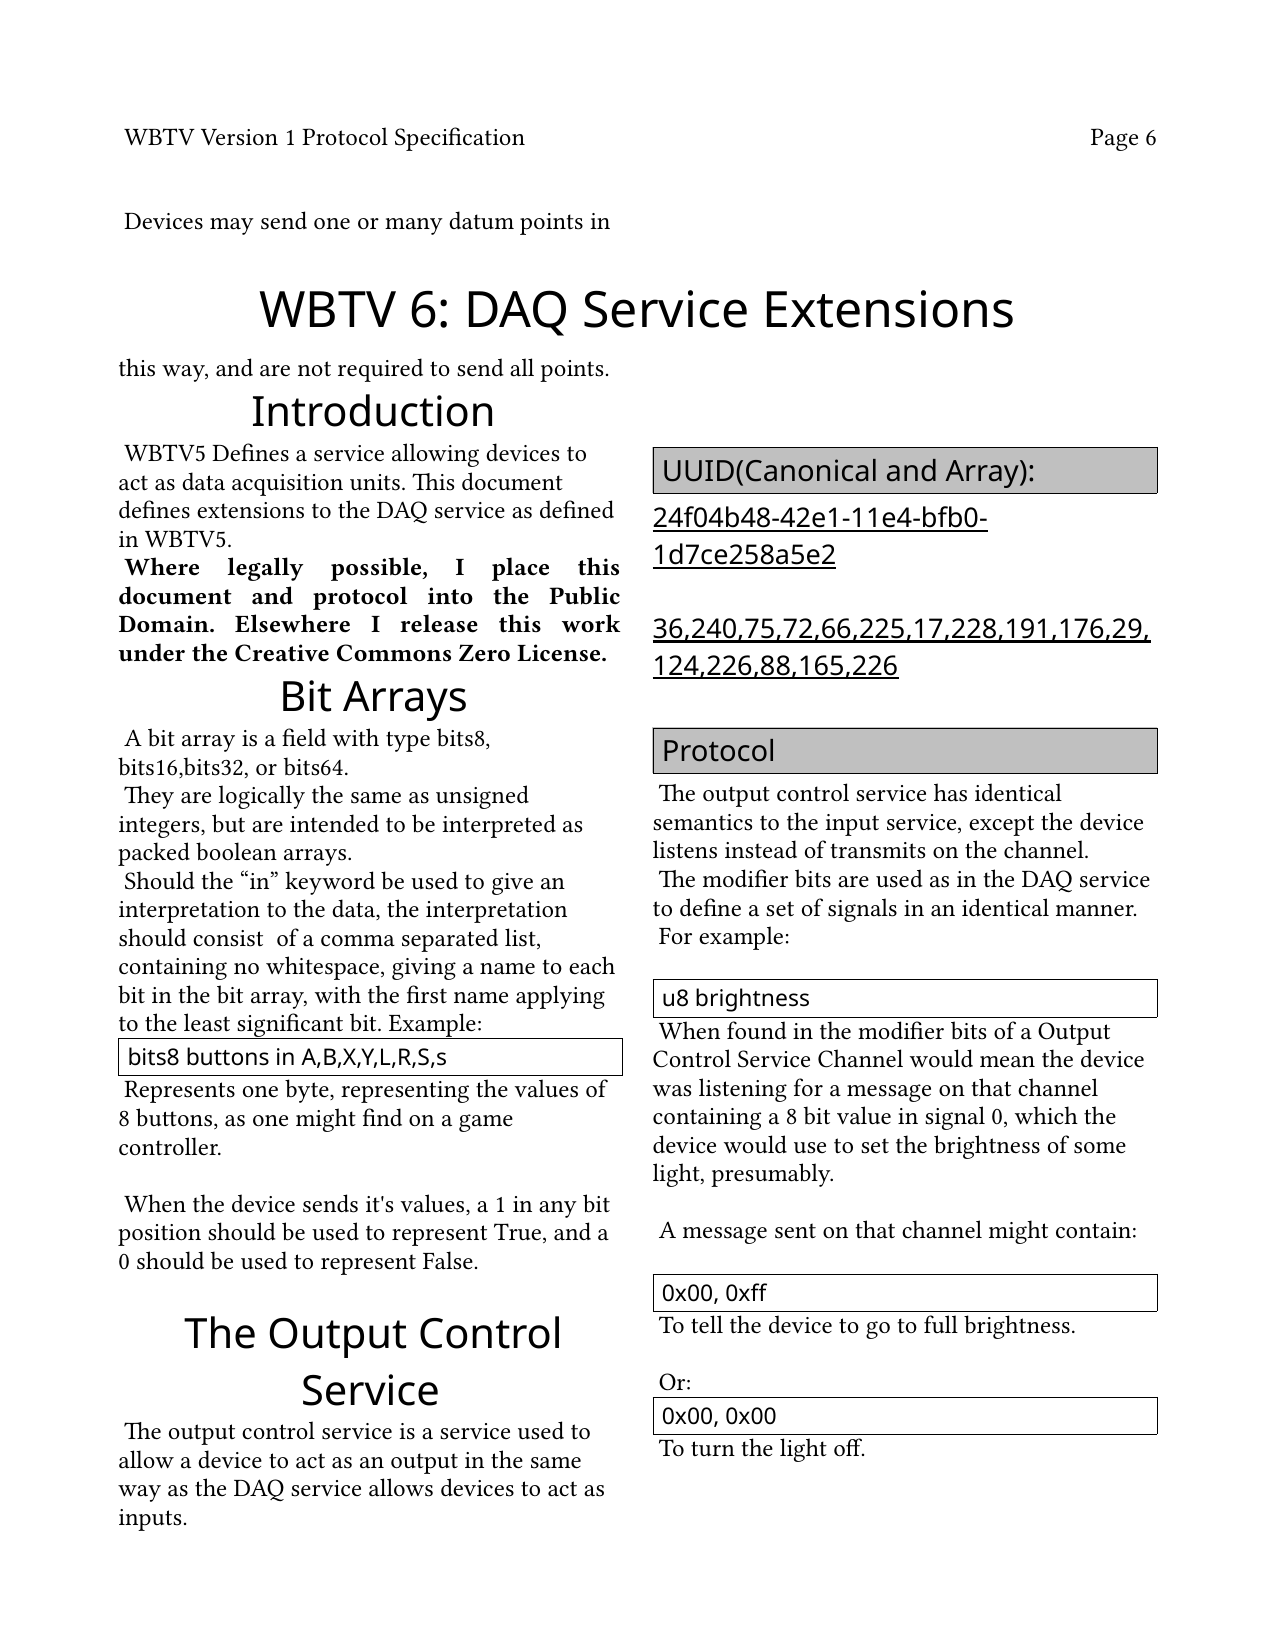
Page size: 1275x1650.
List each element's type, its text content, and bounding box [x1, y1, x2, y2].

subtitle u8 brightness [654, 980, 1157, 1017]
text They are logically the same as unsigned integers, but are intended to be interpreted as packed boolean arrays. [118, 781, 621, 867]
subtitle 0x00, 0xff [654, 1275, 1157, 1311]
text When found in the modifier bits of a Output Control Service Channel would mean the device was listening for a message on that channel containing a 8 bit value in signal 0, which the device would use to set the brightness of some light, presumably. [652, 1017, 1157, 1188]
text The output control service is a service used to allow a device to act as an output in the same way as the DAQ service allows devices to act as inputs. [118, 1417, 621, 1532]
text The modifier bits are used as in the DAQ service to define a set of signals in an identical manner. [652, 865, 1155, 922]
text A message sent on that channel might contain: [652, 1217, 1157, 1245]
text When the device sends it's values, a 1 in any bit position should be used to represent True, and a 0 should be used to represent False. [118, 1190, 622, 1275]
text 36,240,75,72,66,225,17,228,191,176,29,124,226,88,165,226 [652, 609, 1155, 683]
text To turn the light off. [652, 1434, 1157, 1463]
text Or: [652, 1368, 1157, 1397]
text Devices may send one or many datum points in [118, 207, 622, 274]
subtitle Protocol [654, 729, 1157, 773]
subtitle The Output Control Service [118, 1304, 622, 1417]
subtitle 0x00, 0x00 [654, 1398, 1157, 1434]
text Represents one byte, representing the values of 8 buttons, as one might find on a game controller. [118, 1076, 622, 1161]
text Should the “in” keyword be used to give an interpretation to the data, the interpretation should consist of a comma separated list, containing no whitespace, giving a name to each bit in the bit array, with the first name applying to the least significant bit. Example: [118, 867, 621, 1038]
text A bit array is a field with type bits8, bits16,bits32, or bits64. [118, 724, 621, 781]
text WBTV5 Defines a service allowing devices to act as data acquisition units. This document defines extensions to the DAQ service as defined in WBTV5. [118, 439, 621, 553]
text Where legally possible, I place this document and protocol into the Public Domain. Elsewhere I release this work under the Creative Commons Zero License. [118, 553, 621, 667]
text To tell the device to go to full brightness. [652, 1311, 1157, 1340]
subtitle UUID(Canonical and Array): [654, 448, 1157, 493]
text For example: [652, 922, 1155, 951]
subtitle WBTV 6: DAQ Service Extensions [108, 274, 1161, 342]
text this way, and are not required to send all points. [118, 342, 622, 382]
subtitle Bit Arrays [118, 667, 622, 724]
subtitle bits8 buttons in A,B,X,Y,L,R,S,s [119, 1039, 622, 1075]
text 24f04b48-42e1-11e4-bfb0-1d7ce258a5e2 [652, 499, 1155, 572]
text The output control service has identical semantics to the input service, except the device listens instead of transmits on the channel. [652, 779, 1155, 865]
subtitle Introduction [118, 382, 622, 439]
